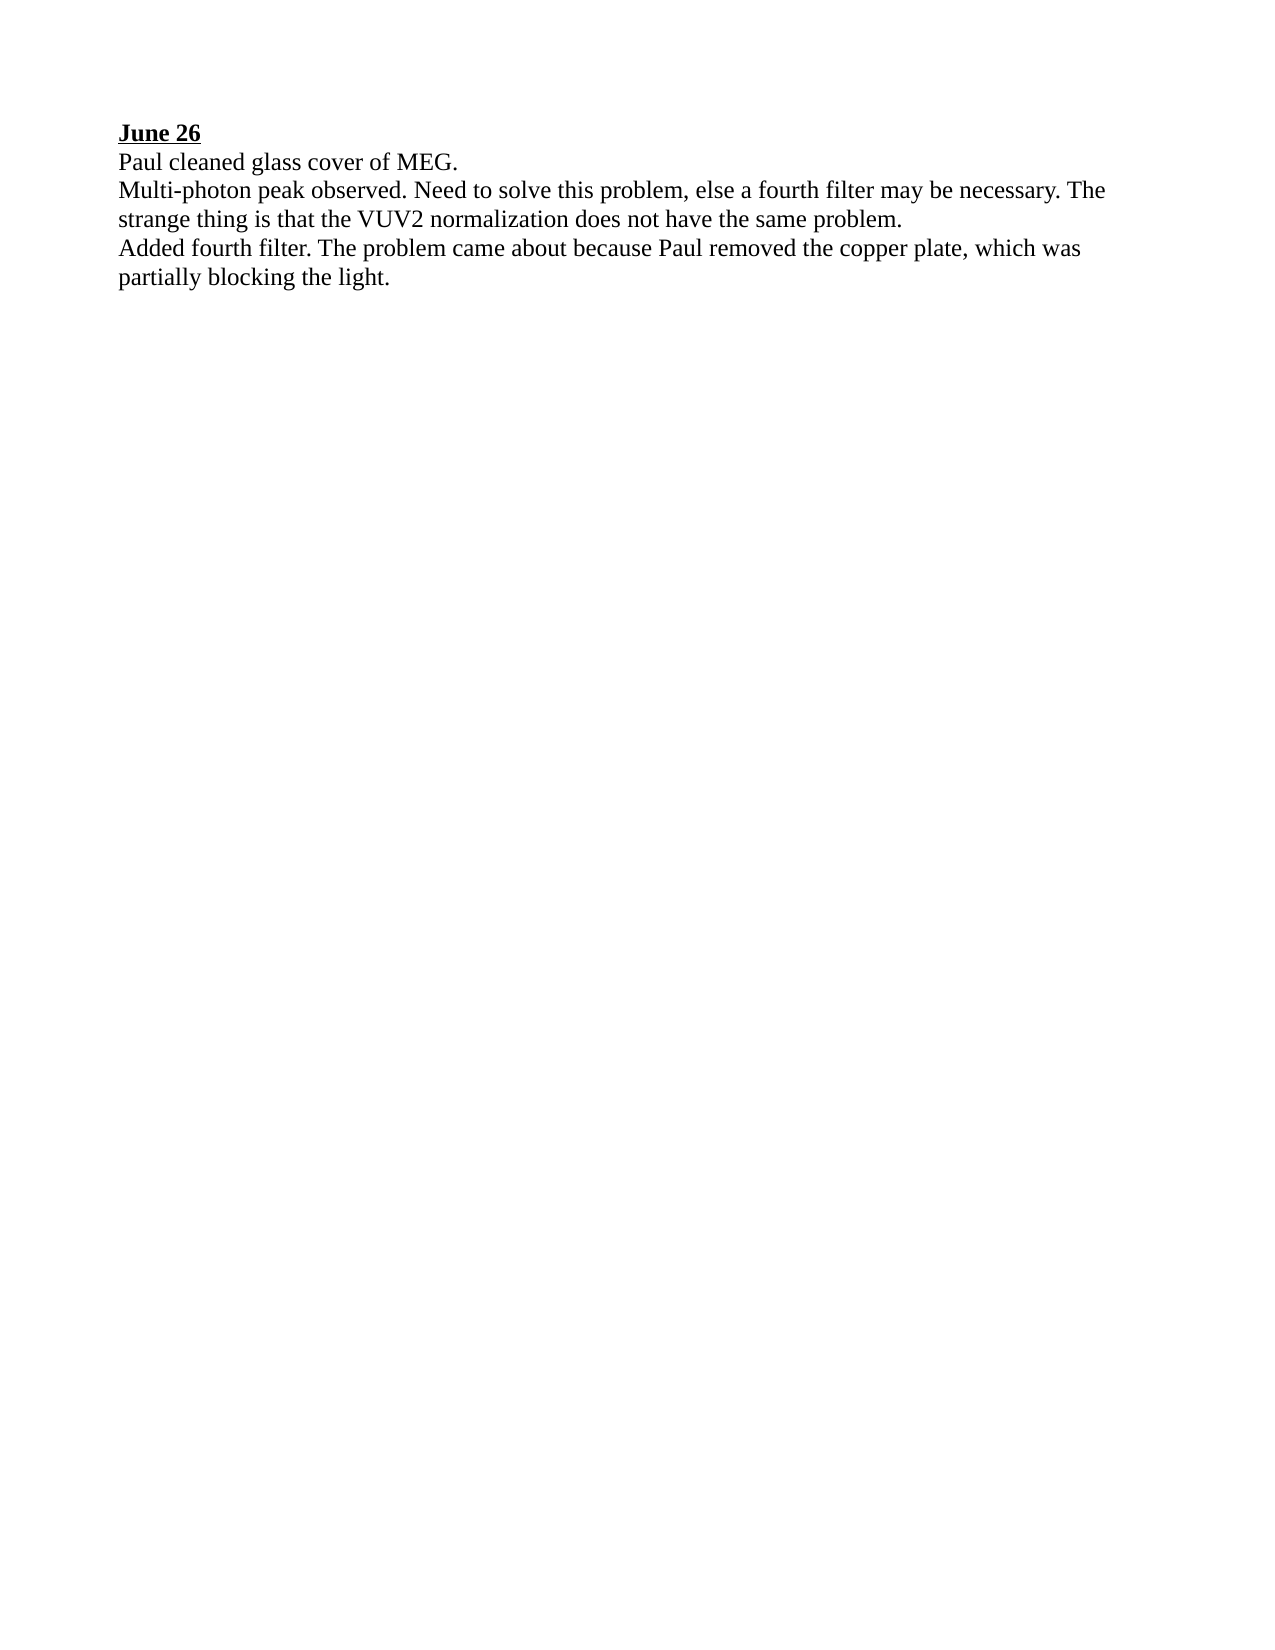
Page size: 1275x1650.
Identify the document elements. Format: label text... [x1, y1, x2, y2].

text Paul cleaned glass cover of MEG. [118, 147, 1157, 176]
text Added fourth filter. The problem came about because Paul removed the copper plate, which was partially blocking the light. [118, 233, 1157, 291]
text Multi-photon peak observed. Need to solve this problem, else a fourth filter may be necessary. The strange thing is that the VUV2 normalization does not have the same problem. [118, 176, 1157, 233]
text June 26 [118, 118, 1157, 147]
